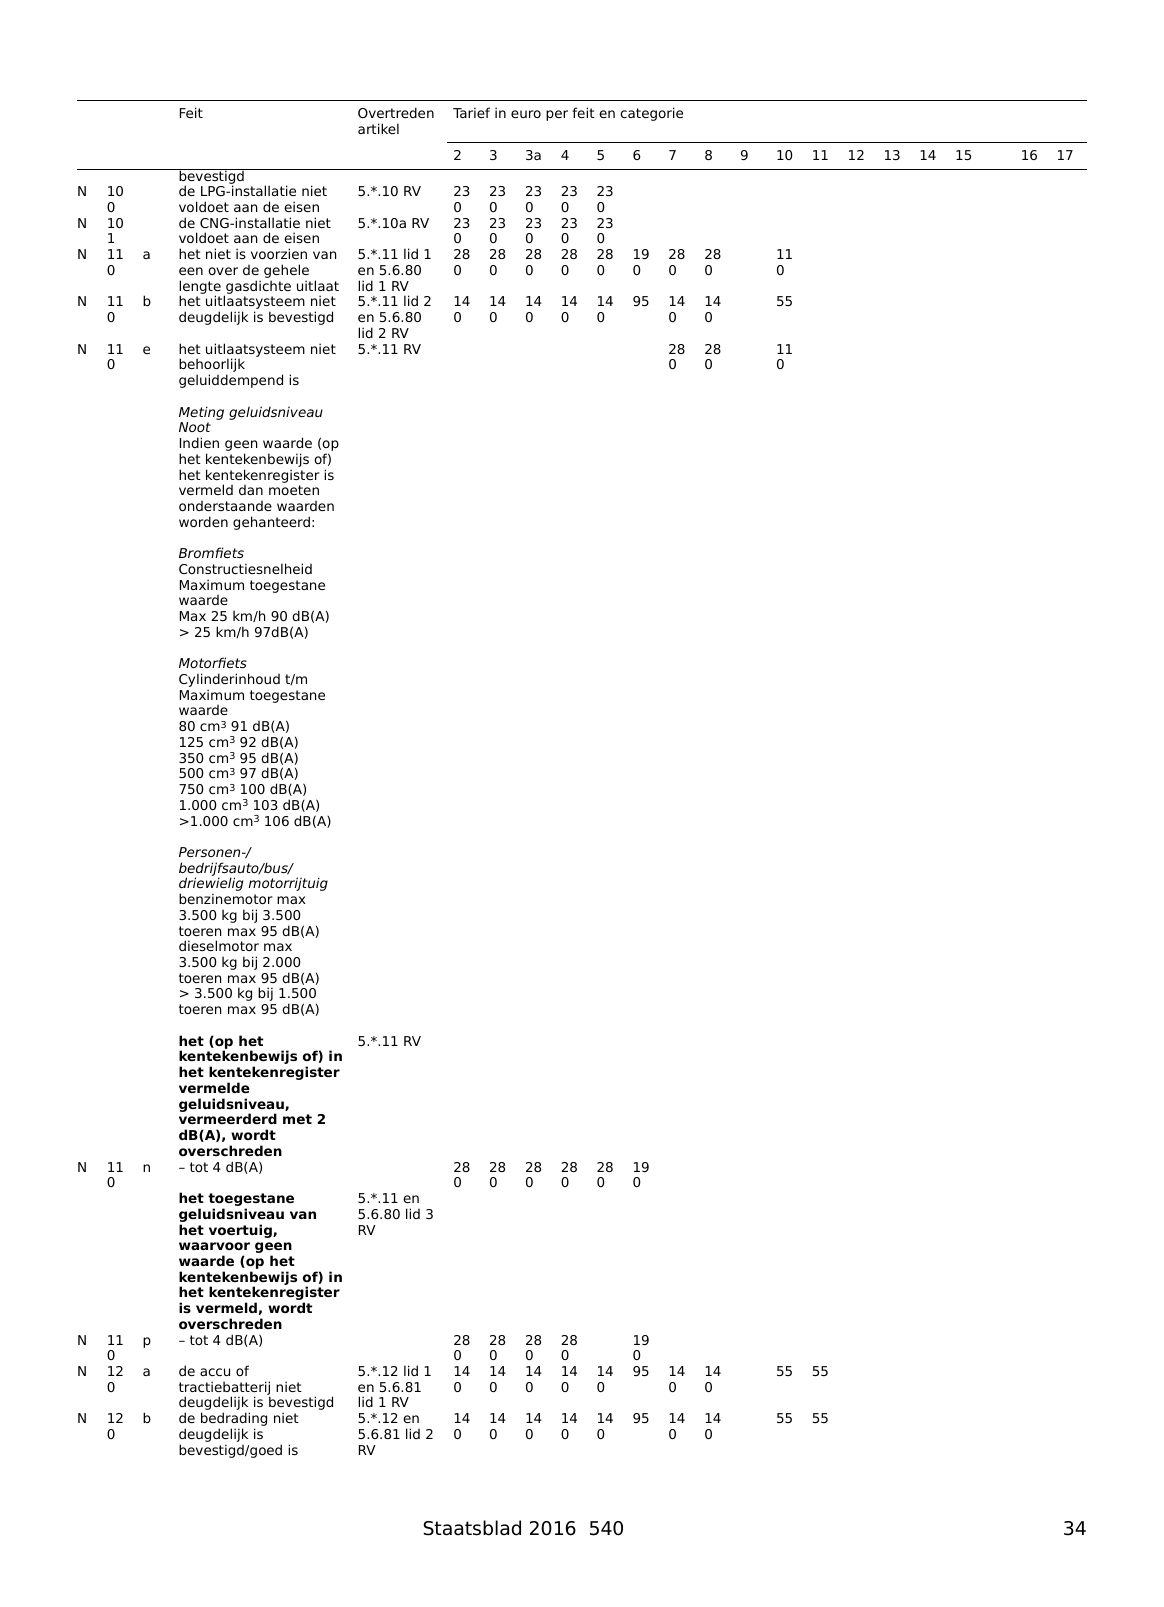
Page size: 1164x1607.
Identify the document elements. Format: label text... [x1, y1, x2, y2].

table_cell [734, 1034, 770, 1159]
table_cell [101, 892, 136, 939]
table_cell [662, 184, 698, 216]
table_cell [77, 420, 101, 436]
table_cell [841, 420, 877, 436]
table_cell [949, 1191, 1015, 1332]
table_cell [734, 625, 770, 640]
table_cell N [77, 1333, 101, 1364]
table_cell [662, 436, 698, 530]
table_cell [841, 1034, 877, 1159]
table_cell [626, 672, 662, 719]
table_cell [877, 813, 913, 829]
table_cell [483, 829, 519, 845]
table_cell [1015, 892, 1051, 939]
table_cell 190 [626, 1333, 662, 1364]
table_cell [447, 436, 483, 530]
table_cell [949, 986, 1015, 1018]
table_cell [770, 782, 806, 798]
table_cell [770, 1333, 806, 1364]
table_cell [77, 1018, 101, 1033]
table_cell [698, 813, 734, 829]
table_cell [1051, 750, 1087, 766]
table_cell [770, 750, 806, 766]
table_cell [555, 1018, 591, 1033]
table_cell N [77, 1411, 101, 1458]
table_cell 95 [626, 1411, 662, 1458]
table_cell het niet is voorzien van een over de gehele lengte gasdichte uitlaat [172, 247, 352, 294]
table_cell [136, 719, 172, 735]
table_cell [877, 1411, 913, 1458]
table_cell 16 [1015, 143, 1051, 168]
table_cell [136, 625, 172, 640]
table_cell [662, 766, 698, 782]
table_cell [101, 829, 136, 845]
table_cell [77, 1191, 101, 1332]
table_cell [1051, 420, 1087, 436]
table_cell [483, 798, 519, 813]
table_cell Meting geluidsniveau [172, 404, 352, 420]
table_cell [352, 625, 447, 640]
table_cell [352, 798, 447, 813]
table_cell [949, 798, 1015, 813]
table_cell [949, 735, 1015, 750]
table_cell [447, 750, 483, 766]
table_cell [877, 625, 913, 640]
table_cell [519, 436, 555, 530]
table_cell [770, 672, 806, 719]
table_cell [913, 1018, 949, 1033]
table_cell [136, 609, 172, 624]
table_cell [949, 609, 1015, 624]
table_cell [698, 562, 734, 609]
table_cell 280 [555, 247, 591, 294]
table_cell [913, 420, 949, 436]
table_cell [806, 436, 841, 530]
table_cell [447, 735, 483, 750]
table_cell 280 [591, 247, 626, 294]
table_cell [913, 625, 949, 640]
table_cell [662, 939, 698, 986]
table_cell 8 [698, 143, 734, 168]
table_cell [352, 892, 447, 939]
table_cell [101, 813, 136, 829]
table_cell [770, 798, 806, 813]
table_cell [447, 986, 483, 1018]
table_cell 55 [770, 294, 806, 341]
table_cell [1051, 1333, 1087, 1364]
table_cell [555, 892, 591, 939]
table_cell [877, 750, 913, 766]
table_cell [913, 389, 949, 404]
table_cell [949, 845, 1015, 892]
table_cell [483, 892, 519, 939]
table_cell [949, 625, 1015, 640]
table_cell [913, 341, 949, 389]
table_cell [877, 389, 913, 404]
table_cell [483, 845, 519, 892]
table_cell [949, 562, 1015, 609]
table_cell [877, 798, 913, 813]
table_cell [949, 247, 1015, 294]
table_cell [806, 247, 841, 294]
table_cell [806, 562, 841, 609]
table_cell [698, 1333, 734, 1364]
table_cell 14 [913, 143, 949, 168]
table_cell [352, 436, 447, 530]
table_cell 140 [447, 1411, 483, 1458]
table_cell [136, 750, 172, 766]
table_cell [1051, 1018, 1087, 1033]
table_cell 140 [555, 1364, 591, 1411]
table_cell [662, 986, 698, 1018]
table_cell [447, 1018, 483, 1033]
table_cell [877, 170, 913, 184]
table_cell [352, 939, 447, 986]
table_cell [1051, 170, 1087, 184]
table_cell [447, 719, 483, 735]
table_cell [136, 142, 172, 168]
table_cell [877, 294, 913, 341]
table_cell [877, 609, 913, 624]
table_cell [770, 546, 806, 562]
table_cell [877, 530, 913, 546]
table_cell [1051, 813, 1087, 829]
table_cell [841, 546, 877, 562]
table_cell [913, 892, 949, 939]
table_cell [806, 892, 841, 939]
table_cell [1051, 341, 1087, 389]
table_cell [841, 294, 877, 341]
table_cell [770, 216, 806, 247]
table_cell [519, 546, 555, 562]
table_cell [913, 184, 949, 216]
table_cell [1051, 640, 1087, 656]
table_cell [841, 184, 877, 216]
table_cell [949, 672, 1015, 719]
table_cell [734, 813, 770, 829]
table_cell [662, 404, 698, 420]
table_cell [841, 640, 877, 656]
table_cell [734, 640, 770, 656]
table_cell 120 [101, 1364, 136, 1411]
table_cell [555, 986, 591, 1018]
table_cell [626, 798, 662, 813]
table_cell [1051, 247, 1087, 294]
table_cell [913, 546, 949, 562]
table_cell [770, 404, 806, 420]
table_cell [877, 1364, 913, 1411]
table_cell [483, 750, 519, 766]
table_cell [136, 782, 172, 798]
table_cell [77, 672, 101, 719]
table_cell [877, 341, 913, 389]
table_cell [913, 1411, 949, 1458]
table_cell [913, 1159, 949, 1191]
table_cell [734, 1333, 770, 1364]
table_cell [626, 656, 662, 672]
table_cell [101, 420, 136, 436]
table_cell 230 [519, 184, 555, 216]
table_cell [662, 609, 698, 624]
table_cell [877, 939, 913, 986]
table_cell [1015, 986, 1051, 1018]
table_cell [1015, 1018, 1051, 1033]
table_cell de bedrading niet deugdelijk is bevestigd/goed is [172, 1411, 352, 1458]
table_cell [770, 939, 806, 986]
table_cell [734, 672, 770, 719]
table_cell [841, 766, 877, 782]
table_cell [136, 939, 172, 986]
table_cell [483, 341, 519, 389]
table_cell [519, 813, 555, 829]
table_cell [626, 986, 662, 1018]
table_cell [949, 640, 1015, 656]
table_cell de CNG-installatie niet voldoet aan de eisen [172, 216, 352, 247]
table_cell het toegestane geluidsniveau van het voertuig, waarvoor geen waarde (op het kentekenbewijs of) in het kentekenregister is vermeld, wordt overschreden [172, 1191, 352, 1332]
table_cell [591, 341, 626, 389]
table_cell [698, 609, 734, 624]
table_cell [1015, 436, 1051, 530]
table_cell [1015, 939, 1051, 986]
table_cell [626, 1018, 662, 1033]
table_cell 55 [770, 1364, 806, 1411]
table_cell [806, 640, 841, 656]
table_cell N [77, 294, 101, 341]
table_cell [519, 845, 555, 892]
table_cell [352, 640, 447, 656]
table_cell 230 [447, 216, 483, 247]
table_cell 280 [519, 247, 555, 294]
table_cell Motorfiets [172, 656, 352, 672]
table_cell [662, 1191, 698, 1332]
table_cell [734, 436, 770, 530]
table_cell [77, 404, 101, 420]
table_cell [877, 1333, 913, 1364]
table_cell [770, 420, 806, 436]
table_cell [698, 750, 734, 766]
table_cell [734, 656, 770, 672]
table_cell [770, 829, 806, 845]
table_cell p [136, 1333, 172, 1364]
table_cell 280 [662, 341, 698, 389]
table_cell [519, 656, 555, 672]
table_cell [483, 546, 519, 562]
table_cell [806, 1191, 841, 1332]
table_cell [841, 625, 877, 640]
table_cell [1015, 640, 1051, 656]
table_cell [662, 640, 698, 656]
table_cell [949, 170, 1015, 184]
table_cell [662, 546, 698, 562]
table_cell [949, 436, 1015, 530]
table_cell [555, 719, 591, 735]
table_cell [841, 829, 877, 845]
table_cell [841, 672, 877, 719]
table_cell [352, 142, 447, 168]
table_cell [591, 389, 626, 404]
table_cell 4 [555, 143, 591, 168]
table_cell [136, 798, 172, 813]
table_cell [734, 1018, 770, 1033]
table_cell [101, 142, 136, 168]
table_cell 280 [591, 1159, 626, 1191]
table_cell [770, 184, 806, 216]
table_cell [519, 640, 555, 656]
table_cell [1051, 766, 1087, 782]
table_cell [806, 939, 841, 986]
table_cell [555, 170, 591, 184]
table_cell [519, 672, 555, 719]
table_cell [698, 719, 734, 735]
table_cell 230 [555, 216, 591, 247]
table_cell [913, 562, 949, 609]
table_cell [77, 530, 101, 546]
table_cell [1051, 562, 1087, 609]
table_cell [1015, 750, 1051, 766]
table_cell 95 [626, 294, 662, 341]
table_cell [555, 341, 591, 389]
table_cell [1015, 829, 1051, 845]
table_cell [447, 1034, 483, 1159]
table_cell [519, 170, 555, 184]
table_cell [1015, 420, 1051, 436]
table_cell [1051, 184, 1087, 216]
table_cell [734, 562, 770, 609]
table_cell [591, 719, 626, 735]
table_cell [483, 420, 519, 436]
table_cell [77, 436, 101, 530]
table_cell [734, 782, 770, 798]
table_cell [841, 845, 877, 892]
table_cell [913, 813, 949, 829]
table_cell [626, 341, 662, 389]
table_cell [841, 750, 877, 766]
table_cell [734, 939, 770, 986]
table_cell [806, 986, 841, 1018]
table_cell [136, 766, 172, 782]
table_cell [949, 184, 1015, 216]
table_cell 230 [447, 184, 483, 216]
table_cell >1.000 cm3 106 dB(A) [172, 813, 352, 829]
table_cell [698, 546, 734, 562]
table_cell [949, 939, 1015, 986]
table_cell [1015, 294, 1051, 341]
table_cell [734, 798, 770, 813]
table_cell [447, 766, 483, 782]
table_cell [591, 609, 626, 624]
table_cell 140 [483, 1364, 519, 1411]
table_cell [519, 530, 555, 546]
table_cell [352, 656, 447, 672]
table_cell [734, 184, 770, 216]
table_cell [591, 170, 626, 184]
table_cell 140 [519, 294, 555, 341]
table_cell [734, 216, 770, 247]
table_cell 350 cm3 95 dB(A) [172, 750, 352, 766]
table_cell [734, 294, 770, 341]
table_cell [101, 986, 136, 1018]
table_cell [1015, 546, 1051, 562]
table_cell [734, 845, 770, 892]
table_cell 280 [447, 247, 483, 294]
table_cell [352, 389, 447, 404]
table_cell [877, 829, 913, 845]
table_cell [626, 750, 662, 766]
table_cell [447, 546, 483, 562]
table_cell [352, 546, 447, 562]
table_cell [841, 782, 877, 798]
table_cell [136, 530, 172, 546]
table_cell [913, 170, 949, 184]
table_cell [662, 1018, 698, 1033]
table_cell 5.*.12 en 5.6.81 lid 2 RV [352, 1411, 447, 1458]
table_cell [447, 341, 483, 389]
table_cell 5.*.11 lid 1 en 5.6.80 lid 1 RV [352, 247, 447, 294]
table_cell [806, 656, 841, 672]
table_cell [77, 813, 101, 829]
table_cell [519, 341, 555, 389]
table_cell [626, 562, 662, 609]
table_cell [698, 184, 734, 216]
table_cell [662, 656, 698, 672]
table_cell [591, 546, 626, 562]
table_cell [734, 247, 770, 294]
table_cell [555, 404, 591, 420]
table_cell [447, 892, 483, 939]
table_cell N [77, 341, 101, 389]
table_cell [136, 845, 172, 892]
table_cell [136, 672, 172, 719]
table_cell [591, 1191, 626, 1332]
table_cell [352, 750, 447, 766]
table_cell [352, 530, 447, 546]
table_cell [1051, 656, 1087, 672]
table_cell [555, 750, 591, 766]
table_header Feit [172, 101, 352, 142]
table_cell 95 [626, 1364, 662, 1411]
table_cell [806, 1034, 841, 1159]
table_cell [734, 341, 770, 389]
table_cell [101, 719, 136, 735]
table_cell 230 [555, 184, 591, 216]
table_cell [101, 389, 136, 404]
table_cell [136, 1018, 172, 1033]
table_cell [662, 672, 698, 719]
table_cell [734, 766, 770, 782]
table_cell [1015, 719, 1051, 735]
table_cell 5.*.11 en 5.6.80 lid 3 RV [352, 1191, 447, 1332]
table_cell [591, 656, 626, 672]
table_cell [841, 1018, 877, 1033]
table_cell [949, 1034, 1015, 1159]
table_cell [77, 389, 101, 404]
table_cell [136, 829, 172, 845]
table_cell [806, 813, 841, 829]
table_cell [591, 750, 626, 766]
table_cell [949, 1411, 1015, 1458]
table_cell 280 [698, 247, 734, 294]
table_cell [101, 546, 136, 562]
table_cell [447, 939, 483, 986]
table_cell [555, 656, 591, 672]
table_cell [770, 892, 806, 939]
table_cell [1015, 562, 1051, 609]
table_cell [1015, 625, 1051, 640]
table_cell 110 [101, 1333, 136, 1364]
table_cell [591, 625, 626, 640]
table_cell [519, 404, 555, 420]
table_cell [662, 1333, 698, 1364]
table_cell [77, 1034, 101, 1159]
table_cell [734, 1191, 770, 1332]
table_cell 55 [806, 1411, 841, 1458]
table_cell [519, 766, 555, 782]
table_cell [877, 986, 913, 1018]
table_cell [770, 813, 806, 829]
table_cell 280 [519, 1159, 555, 1191]
table_cell [698, 672, 734, 719]
table_cell [1015, 1191, 1051, 1332]
table_cell > 3.500 kg bij 1.500 toeren max 95 dB(A) [172, 986, 352, 1018]
table_cell [734, 530, 770, 546]
table_cell 140 [591, 1411, 626, 1458]
table_cell [841, 735, 877, 750]
table_cell [352, 766, 447, 782]
table_cell [841, 939, 877, 986]
table_cell [806, 1333, 841, 1364]
table_cell [1051, 389, 1087, 404]
table_cell [77, 939, 101, 986]
table_cell [136, 436, 172, 530]
table_header [136, 101, 172, 142]
table_cell [555, 1034, 591, 1159]
table_cell 230 [519, 216, 555, 247]
table_cell [806, 404, 841, 420]
table_cell [555, 672, 591, 719]
table_cell 5.*.11 RV [352, 341, 447, 389]
table_cell [662, 625, 698, 640]
table_cell [101, 170, 136, 184]
table_cell 120 [101, 1411, 136, 1458]
table_cell [841, 216, 877, 247]
table_cell [698, 216, 734, 247]
table_cell [77, 625, 101, 640]
table_cell [101, 404, 136, 420]
table_cell het uitlaatsysteem niet behoorlijk geluiddempend is [172, 341, 352, 389]
table_cell 11 [806, 143, 841, 168]
table_cell [698, 986, 734, 1018]
table_cell [1015, 1159, 1051, 1191]
table_cell [770, 640, 806, 656]
table_cell [1051, 892, 1087, 939]
table_cell [841, 341, 877, 389]
table_cell [841, 798, 877, 813]
table_cell [101, 1191, 136, 1332]
table_cell [555, 735, 591, 750]
table_cell [1015, 672, 1051, 719]
table_cell 140 [698, 294, 734, 341]
table_cell [483, 389, 519, 404]
table_cell [352, 1018, 447, 1033]
table_cell [591, 798, 626, 813]
table_cell [77, 719, 101, 735]
table_cell [734, 389, 770, 404]
table_cell [949, 782, 1015, 798]
table_cell 140 [519, 1364, 555, 1411]
table_cell [101, 656, 136, 672]
table_cell [877, 892, 913, 939]
table_cell [626, 625, 662, 640]
table_cell benzinemotor max 3.500 kg bij 3.500 toeren max 95 dB(A) [172, 892, 352, 939]
table_cell [172, 530, 352, 546]
table_cell [352, 609, 447, 624]
table_cell het (op het kentekenbewijs of) in het kentekenregister vermelde geluidsniveau, vermeerderd met 2 dB(A), wordt overschreden [172, 1034, 352, 1159]
table_cell [447, 1191, 483, 1332]
table_cell Max 25 km/h 90 dB(A) [172, 609, 352, 624]
table_cell [1015, 798, 1051, 813]
table_cell [626, 404, 662, 420]
table_cell [662, 829, 698, 845]
table_cell [352, 782, 447, 798]
table_cell 230 [483, 184, 519, 216]
table_cell [841, 892, 877, 939]
table_cell [77, 735, 101, 750]
table_cell [519, 420, 555, 436]
table_cell [555, 766, 591, 782]
table_cell [1051, 530, 1087, 546]
table_cell [770, 1191, 806, 1332]
table_cell 1.000 cm3 103 dB(A) [172, 798, 352, 813]
table_cell [698, 530, 734, 546]
table_cell [172, 829, 352, 845]
table_cell [483, 530, 519, 546]
table_cell [1015, 170, 1051, 184]
table_cell Indien geen waarde (op het kentekenbewijs of) het kentekenregister is vermeld dan moeten onderstaande waarden worden gehanteerd: [172, 436, 352, 530]
table_cell 280 [483, 247, 519, 294]
table_cell 7 [662, 143, 698, 168]
table_cell [519, 389, 555, 404]
table_cell Noot [172, 420, 352, 436]
table_cell 125 cm3 92 dB(A) [172, 735, 352, 750]
table_cell [1015, 1364, 1051, 1411]
table_cell [626, 892, 662, 939]
table_cell [913, 1191, 949, 1332]
table_cell [1051, 798, 1087, 813]
table_cell 110 [101, 247, 136, 294]
table_cell [626, 530, 662, 546]
table_cell a [136, 247, 172, 294]
table_cell [172, 142, 352, 168]
table_cell [1051, 436, 1087, 530]
table_cell [591, 1034, 626, 1159]
table_cell [136, 404, 172, 420]
table_cell 5.*.11 lid 2 en 5.6.80 lid 2 RV [352, 294, 447, 341]
table_cell [1015, 1333, 1051, 1364]
table_cell [447, 672, 483, 719]
table_cell [101, 766, 136, 782]
table_cell [734, 892, 770, 939]
table_cell > 25 km/h 97dB(A) [172, 625, 352, 640]
table_cell [877, 656, 913, 672]
table_cell [447, 530, 483, 546]
table_cell [770, 1159, 806, 1191]
table_cell bevestigd [172, 170, 352, 184]
table_cell [913, 672, 949, 719]
table_cell [172, 389, 352, 404]
table_cell [626, 813, 662, 829]
table_cell [1015, 530, 1051, 546]
table_cell [352, 404, 447, 420]
table_cell [483, 782, 519, 798]
table_cell [136, 735, 172, 750]
table_cell [77, 986, 101, 1018]
table_cell [877, 1018, 913, 1033]
table_cell 230 [591, 216, 626, 247]
table_cell [483, 625, 519, 640]
table_cell [626, 845, 662, 892]
table_cell [1015, 656, 1051, 672]
table_cell [806, 829, 841, 845]
table_cell [698, 656, 734, 672]
table_cell [770, 986, 806, 1018]
table_cell [77, 766, 101, 782]
table_cell [877, 184, 913, 216]
table_cell [591, 939, 626, 986]
table_cell [806, 766, 841, 782]
table_cell [949, 530, 1015, 546]
table_cell 5.*.10a RV [352, 216, 447, 247]
table_cell [662, 1034, 698, 1159]
table_cell Cylinderinhoud t/m Maximum toegestane waarde [172, 672, 352, 719]
table_cell 3 [483, 143, 519, 168]
table_cell Constructiesnelheid Maximum toegestane waarde [172, 562, 352, 609]
table_cell [949, 1333, 1015, 1364]
table_cell [1051, 216, 1087, 247]
table_cell de LPG-installatie niet voldoet aan de eisen [172, 184, 352, 216]
table_cell 140 [698, 1411, 734, 1458]
table_cell [555, 798, 591, 813]
table_cell [770, 845, 806, 892]
table_cell 5.*.10 RV [352, 184, 447, 216]
table_cell [662, 798, 698, 813]
table_cell [698, 782, 734, 798]
table_cell [806, 735, 841, 750]
table_cell [806, 341, 841, 389]
table_cell [949, 829, 1015, 845]
table_cell 9 [734, 143, 770, 168]
table_cell [698, 1191, 734, 1332]
table_cell [1051, 939, 1087, 986]
table_cell 140 [591, 294, 626, 341]
table_cell [662, 170, 698, 184]
table_cell [352, 562, 447, 609]
table_cell [519, 609, 555, 624]
table_cell 750 cm3 100 dB(A) [172, 782, 352, 798]
table_header Overtreden artikel [352, 101, 447, 142]
table_cell [352, 1333, 447, 1364]
table_cell [698, 766, 734, 782]
table_cell [352, 986, 447, 1018]
table_cell [483, 939, 519, 986]
table_cell [698, 420, 734, 436]
table_cell [1015, 404, 1051, 420]
table_cell 140 [483, 1411, 519, 1458]
table_cell [806, 184, 841, 216]
table_cell [1051, 1364, 1087, 1411]
table_cell [877, 1159, 913, 1191]
table_cell [101, 609, 136, 624]
table_cell [591, 892, 626, 939]
table_header [77, 101, 101, 142]
table_cell [1015, 184, 1051, 216]
table_cell [77, 170, 101, 184]
table_cell [519, 986, 555, 1018]
table_cell [877, 766, 913, 782]
table_cell [626, 719, 662, 735]
table_cell [662, 892, 698, 939]
table_cell [136, 640, 172, 656]
table_cell [483, 640, 519, 656]
table_cell [555, 625, 591, 640]
table_cell [626, 640, 662, 656]
table_cell [352, 845, 447, 892]
table_cell [770, 562, 806, 609]
table_cell [734, 404, 770, 420]
table_cell [770, 170, 806, 184]
table_cell dieselmotor max 3.500 kg bij 2.000 toeren max 95 dB(A) [172, 939, 352, 986]
table_cell [949, 656, 1015, 672]
table_cell [591, 436, 626, 530]
table_cell 280 [555, 1333, 591, 1364]
table_cell [77, 829, 101, 845]
table_cell [483, 562, 519, 609]
table_cell [136, 216, 172, 247]
table_cell [555, 939, 591, 986]
table_cell [483, 813, 519, 829]
table_cell 13 [877, 143, 913, 168]
table_cell 5 [591, 143, 626, 168]
table_cell 230 [483, 216, 519, 247]
table_cell [1051, 672, 1087, 719]
table_cell [591, 766, 626, 782]
table_cell [877, 247, 913, 294]
table_cell [626, 829, 662, 845]
table_cell 140 [519, 1411, 555, 1458]
table_cell [352, 829, 447, 845]
table_cell [913, 609, 949, 624]
table_cell [519, 1034, 555, 1159]
table_cell [806, 1159, 841, 1191]
table_cell [483, 404, 519, 420]
table_cell [949, 546, 1015, 562]
table_cell [877, 672, 913, 719]
table_cell [136, 1034, 172, 1159]
table_cell [841, 1364, 877, 1411]
table_cell [352, 735, 447, 750]
table_cell [913, 798, 949, 813]
table_cell [101, 1034, 136, 1159]
table_cell [555, 609, 591, 624]
table_cell [841, 1191, 877, 1332]
table_cell [591, 829, 626, 845]
table_cell [447, 782, 483, 798]
table_cell [447, 420, 483, 436]
table_cell [913, 766, 949, 782]
table_cell [591, 813, 626, 829]
table_cell [662, 1159, 698, 1191]
table_cell [949, 813, 1015, 829]
table_cell [1015, 1411, 1051, 1458]
table_cell [877, 420, 913, 436]
table_cell n [136, 1159, 172, 1191]
table_cell [841, 404, 877, 420]
table_cell [949, 719, 1015, 735]
table_cell [698, 892, 734, 939]
table_cell [626, 184, 662, 216]
table_cell [519, 782, 555, 798]
table_cell 280 [519, 1333, 555, 1364]
table_cell [77, 609, 101, 624]
table_cell de accu of tractiebatterij niet deugdelijk is bevestigd [172, 1364, 352, 1411]
table_cell [591, 1333, 626, 1364]
table_cell [734, 1159, 770, 1191]
table_cell [949, 389, 1015, 404]
table_cell [806, 750, 841, 766]
table_cell [519, 1191, 555, 1332]
table_cell [591, 562, 626, 609]
table_cell [555, 845, 591, 892]
table_cell [626, 939, 662, 986]
table_cell [172, 640, 352, 656]
table_cell [662, 562, 698, 609]
table_cell [101, 625, 136, 640]
table_cell [447, 562, 483, 609]
table_cell [77, 640, 101, 656]
table_cell [841, 986, 877, 1018]
table_cell [806, 609, 841, 624]
table_cell [77, 546, 101, 562]
table_cell [591, 986, 626, 1018]
table_cell 280 [555, 1159, 591, 1191]
table_cell [806, 672, 841, 719]
table_cell [555, 813, 591, 829]
table_cell [1051, 609, 1087, 624]
table_cell [352, 420, 447, 436]
table_cell [877, 782, 913, 798]
table_cell [806, 798, 841, 813]
table_cell [591, 530, 626, 546]
table_cell [101, 530, 136, 546]
table_cell [698, 389, 734, 404]
table_cell [483, 609, 519, 624]
table_cell [555, 530, 591, 546]
table_cell N [77, 184, 101, 216]
table_cell [913, 735, 949, 750]
table_cell [913, 750, 949, 766]
table_cell [101, 845, 136, 892]
table_cell [483, 672, 519, 719]
table_cell [662, 813, 698, 829]
table_cell [662, 216, 698, 247]
table_cell [877, 546, 913, 562]
table_cell [483, 170, 519, 184]
table_cell [698, 640, 734, 656]
table_cell [806, 170, 841, 184]
table_cell [770, 1034, 806, 1159]
table_cell [698, 625, 734, 640]
table_cell [806, 294, 841, 341]
table_cell [841, 436, 877, 530]
table_cell [734, 719, 770, 735]
table_cell 140 [662, 1411, 698, 1458]
table_cell [841, 389, 877, 404]
table_cell [662, 420, 698, 436]
table_cell 500 cm3 97 dB(A) [172, 766, 352, 782]
table_cell [447, 389, 483, 404]
table_cell [101, 782, 136, 798]
table_cell N [77, 216, 101, 247]
table_cell [698, 404, 734, 420]
table_cell [136, 184, 172, 216]
table_cell [519, 719, 555, 735]
table_cell [698, 798, 734, 813]
table_cell [841, 1333, 877, 1364]
table_cell [913, 436, 949, 530]
table_cell [806, 845, 841, 892]
table_cell [1015, 782, 1051, 798]
table_cell [662, 782, 698, 798]
table_cell 55 [806, 1364, 841, 1411]
table_cell b [136, 1411, 172, 1458]
table_cell [770, 656, 806, 672]
table_cell 110 [770, 341, 806, 389]
table_cell 140 [698, 1364, 734, 1411]
table_cell [841, 1159, 877, 1191]
table_cell [1015, 735, 1051, 750]
table_cell [101, 562, 136, 609]
table_cell [1015, 1034, 1051, 1159]
table_cell [77, 798, 101, 813]
table_cell [1051, 829, 1087, 845]
table_cell – tot 4 dB(A) [172, 1333, 352, 1364]
table_cell [913, 782, 949, 798]
table_cell [949, 404, 1015, 420]
table_cell [136, 1191, 172, 1332]
table_cell [352, 672, 447, 719]
table_cell [101, 735, 136, 750]
table_cell [841, 609, 877, 624]
table_cell [806, 625, 841, 640]
table_cell [591, 404, 626, 420]
table_cell [698, 829, 734, 845]
table_cell [1015, 341, 1051, 389]
table_cell [136, 170, 172, 184]
table_cell [734, 1364, 770, 1411]
table_cell [1051, 735, 1087, 750]
table_cell [591, 845, 626, 892]
table_cell [626, 420, 662, 436]
table_cell [662, 845, 698, 892]
table_cell het uitlaatsysteem niet deugdelijk is bevestigd [172, 294, 352, 341]
table_cell 280 [662, 247, 698, 294]
table_cell 5.*.12 lid 1 en 5.6.81 lid 1 RV [352, 1364, 447, 1411]
table_cell [77, 142, 101, 168]
table_cell [352, 170, 447, 184]
table_cell [734, 609, 770, 624]
table_cell [662, 530, 698, 546]
table_cell [913, 1034, 949, 1159]
table_cell [1051, 404, 1087, 420]
table_cell 80 cm3 91 dB(A) [172, 719, 352, 735]
table_cell [447, 609, 483, 624]
table_cell [136, 562, 172, 609]
table_cell [770, 625, 806, 640]
table_cell 190 [626, 1159, 662, 1191]
table_cell [591, 420, 626, 436]
table_cell 190 [626, 247, 662, 294]
table_cell [483, 986, 519, 1018]
table_cell 101 [101, 216, 136, 247]
table_cell 110 [101, 1159, 136, 1191]
table_cell [770, 609, 806, 624]
table_cell [626, 546, 662, 562]
table_cell [101, 436, 136, 530]
table_cell [447, 404, 483, 420]
table_cell [806, 546, 841, 562]
table_cell [949, 341, 1015, 389]
table_cell [770, 389, 806, 404]
table_cell [877, 1191, 913, 1332]
table_cell [734, 170, 770, 184]
table_cell 140 [483, 294, 519, 341]
table_cell [519, 829, 555, 845]
table_cell [698, 1159, 734, 1191]
table_cell [519, 798, 555, 813]
table_cell [698, 939, 734, 986]
table_cell [841, 813, 877, 829]
table_cell [136, 420, 172, 436]
table_cell [591, 782, 626, 798]
table_cell [352, 1159, 447, 1191]
table_cell [136, 892, 172, 939]
table_cell [447, 813, 483, 829]
table_cell [626, 170, 662, 184]
table_header Tarief in euro per feit en categorie [447, 101, 1087, 142]
table_cell [877, 640, 913, 656]
table_cell [949, 216, 1015, 247]
table_cell [591, 1018, 626, 1033]
table_cell 55 [770, 1411, 806, 1458]
table_cell [626, 609, 662, 624]
table_cell [662, 389, 698, 404]
table_cell [877, 562, 913, 609]
table_cell 280 [698, 341, 734, 389]
table_cell [447, 625, 483, 640]
table_cell [483, 1191, 519, 1332]
table_cell 140 [555, 1411, 591, 1458]
table_cell [1015, 389, 1051, 404]
table_cell [662, 735, 698, 750]
table_cell [1051, 782, 1087, 798]
table_cell [519, 939, 555, 986]
table_cell 140 [591, 1364, 626, 1411]
table_cell [1051, 546, 1087, 562]
table_cell 15 [949, 143, 1015, 168]
table_cell [591, 640, 626, 656]
table_cell [913, 845, 949, 892]
table_cell [626, 1191, 662, 1332]
table_cell [136, 546, 172, 562]
table_cell N [77, 247, 101, 294]
table_cell [77, 750, 101, 766]
table_cell [734, 750, 770, 766]
table_cell [1051, 1191, 1087, 1332]
table_cell [1051, 986, 1087, 1018]
table_cell [913, 640, 949, 656]
table_cell [1015, 216, 1051, 247]
table_cell [626, 216, 662, 247]
table_cell [949, 420, 1015, 436]
table_cell [1051, 719, 1087, 735]
table_cell [1051, 1411, 1087, 1458]
table_cell [913, 719, 949, 735]
table_cell 140 [447, 294, 483, 341]
table_cell [1015, 247, 1051, 294]
table_cell [877, 719, 913, 735]
table_cell [77, 892, 101, 939]
table_cell [913, 829, 949, 845]
table_cell [806, 719, 841, 735]
table_cell 230 [591, 184, 626, 216]
table_cell [734, 420, 770, 436]
table_cell [447, 640, 483, 656]
table_cell 5.*.11 RV [352, 1034, 447, 1159]
table_cell [352, 719, 447, 735]
table_cell [136, 389, 172, 404]
table_cell [770, 719, 806, 735]
table_cell [447, 656, 483, 672]
table_cell [519, 1018, 555, 1033]
table_cell [77, 562, 101, 609]
table_cell [913, 986, 949, 1018]
table_cell [1051, 845, 1087, 892]
table_cell [662, 750, 698, 766]
table_cell 2 [447, 143, 483, 168]
table_cell [447, 829, 483, 845]
table_cell [949, 766, 1015, 782]
table_cell [101, 1018, 136, 1033]
table_cell N [77, 1364, 101, 1411]
table_cell [734, 1411, 770, 1458]
table_cell [519, 892, 555, 939]
table_cell 110 [770, 247, 806, 294]
table_cell [949, 1159, 1015, 1191]
table_cell [806, 216, 841, 247]
table_cell 17 [1051, 143, 1087, 168]
table_cell [734, 735, 770, 750]
table_cell 140 [662, 1364, 698, 1411]
table_cell [77, 782, 101, 798]
table_cell [913, 939, 949, 986]
table_cell [101, 798, 136, 813]
table_cell [698, 845, 734, 892]
table_cell [1015, 813, 1051, 829]
table_cell [519, 562, 555, 609]
table_cell [949, 750, 1015, 766]
table_cell [841, 1411, 877, 1458]
table_cell [519, 735, 555, 750]
table_cell [483, 1034, 519, 1159]
table_cell [770, 735, 806, 750]
table_cell [841, 247, 877, 294]
table_cell 140 [662, 294, 698, 341]
table_cell [1051, 625, 1087, 640]
table_cell [877, 845, 913, 892]
table_cell 280 [483, 1159, 519, 1191]
table_cell [913, 216, 949, 247]
table_cell [136, 813, 172, 829]
table_cell [1015, 766, 1051, 782]
table_cell [1015, 609, 1051, 624]
table_cell [483, 1018, 519, 1033]
table_cell [913, 404, 949, 420]
table_cell [698, 170, 734, 184]
table_cell 110 [101, 294, 136, 341]
table_cell [698, 1018, 734, 1033]
table_cell [770, 766, 806, 782]
table_cell [841, 562, 877, 609]
table_cell [483, 766, 519, 782]
table_cell 3a [519, 143, 555, 168]
table_cell [447, 170, 483, 184]
table_cell [841, 656, 877, 672]
table_cell [591, 672, 626, 719]
table_cell 140 [555, 294, 591, 341]
table_cell [913, 247, 949, 294]
table_cell [555, 782, 591, 798]
table_cell [841, 530, 877, 546]
table_cell 12 [841, 143, 877, 168]
table_cell [913, 656, 949, 672]
table_cell [591, 735, 626, 750]
table_cell – tot 4 dB(A) [172, 1159, 352, 1191]
table_cell [877, 404, 913, 420]
table_cell Bromfiets [172, 546, 352, 562]
table_cell [626, 766, 662, 782]
table_cell 6 [626, 143, 662, 168]
table_cell [841, 170, 877, 184]
table_cell [626, 735, 662, 750]
table_cell [172, 1018, 352, 1033]
table_cell [519, 625, 555, 640]
table_cell e [136, 341, 172, 389]
table_cell [1051, 1034, 1087, 1159]
table_cell [949, 1018, 1015, 1033]
table_cell [1051, 294, 1087, 341]
table_cell 110 [101, 341, 136, 389]
table_cell [101, 750, 136, 766]
table_cell [770, 530, 806, 546]
table_cell [555, 1191, 591, 1332]
table_cell N [77, 1159, 101, 1191]
table_cell [806, 782, 841, 798]
table_cell [877, 216, 913, 247]
table_cell 10 [770, 143, 806, 168]
table_cell [626, 389, 662, 404]
table_cell [626, 1034, 662, 1159]
table_cell [555, 640, 591, 656]
table_cell [949, 1364, 1015, 1411]
table_cell [352, 813, 447, 829]
table_cell [555, 562, 591, 609]
table_cell 280 [447, 1159, 483, 1191]
table_cell [913, 294, 949, 341]
table_cell [734, 546, 770, 562]
table_cell [1051, 1159, 1087, 1191]
table_cell [626, 436, 662, 530]
table_cell [770, 1018, 806, 1033]
table_cell [447, 798, 483, 813]
table_cell [734, 986, 770, 1018]
table_cell [483, 719, 519, 735]
table_cell [662, 719, 698, 735]
table_cell [698, 735, 734, 750]
table_cell [877, 1034, 913, 1159]
table_cell [913, 1333, 949, 1364]
table_cell 140 [447, 1364, 483, 1411]
table_cell [483, 436, 519, 530]
table_cell [101, 672, 136, 719]
table_cell [1015, 845, 1051, 892]
table_cell 100 [101, 184, 136, 216]
table_cell [136, 986, 172, 1018]
table_cell [483, 656, 519, 672]
table_cell [555, 389, 591, 404]
table_cell [77, 656, 101, 672]
table_cell b [136, 294, 172, 341]
table_cell [698, 436, 734, 530]
table_cell [770, 436, 806, 530]
table_cell [519, 750, 555, 766]
table_cell [913, 530, 949, 546]
table_cell [877, 735, 913, 750]
table_cell [806, 420, 841, 436]
table_cell [555, 436, 591, 530]
table_cell Personen-/bedrijfsauto/bus/driewielig motorrijtuig [172, 845, 352, 892]
table_cell [841, 719, 877, 735]
table_cell [136, 656, 172, 672]
table_cell [806, 389, 841, 404]
table_cell [734, 829, 770, 845]
table_cell 280 [483, 1333, 519, 1364]
table_cell [483, 735, 519, 750]
table_cell 280 [447, 1333, 483, 1364]
table_cell [913, 1364, 949, 1411]
table_cell [447, 845, 483, 892]
table_cell [77, 845, 101, 892]
table_cell [555, 546, 591, 562]
table_cell [806, 530, 841, 546]
table_cell [949, 892, 1015, 939]
table_cell [626, 782, 662, 798]
table_cell [949, 294, 1015, 341]
table_cell [101, 939, 136, 986]
table_cell [101, 640, 136, 656]
table_cell [806, 1018, 841, 1033]
table_cell [555, 829, 591, 845]
table_cell [877, 436, 913, 530]
table_header [101, 101, 136, 142]
table_cell a [136, 1364, 172, 1411]
table_cell [555, 420, 591, 436]
table_cell [698, 1034, 734, 1159]
